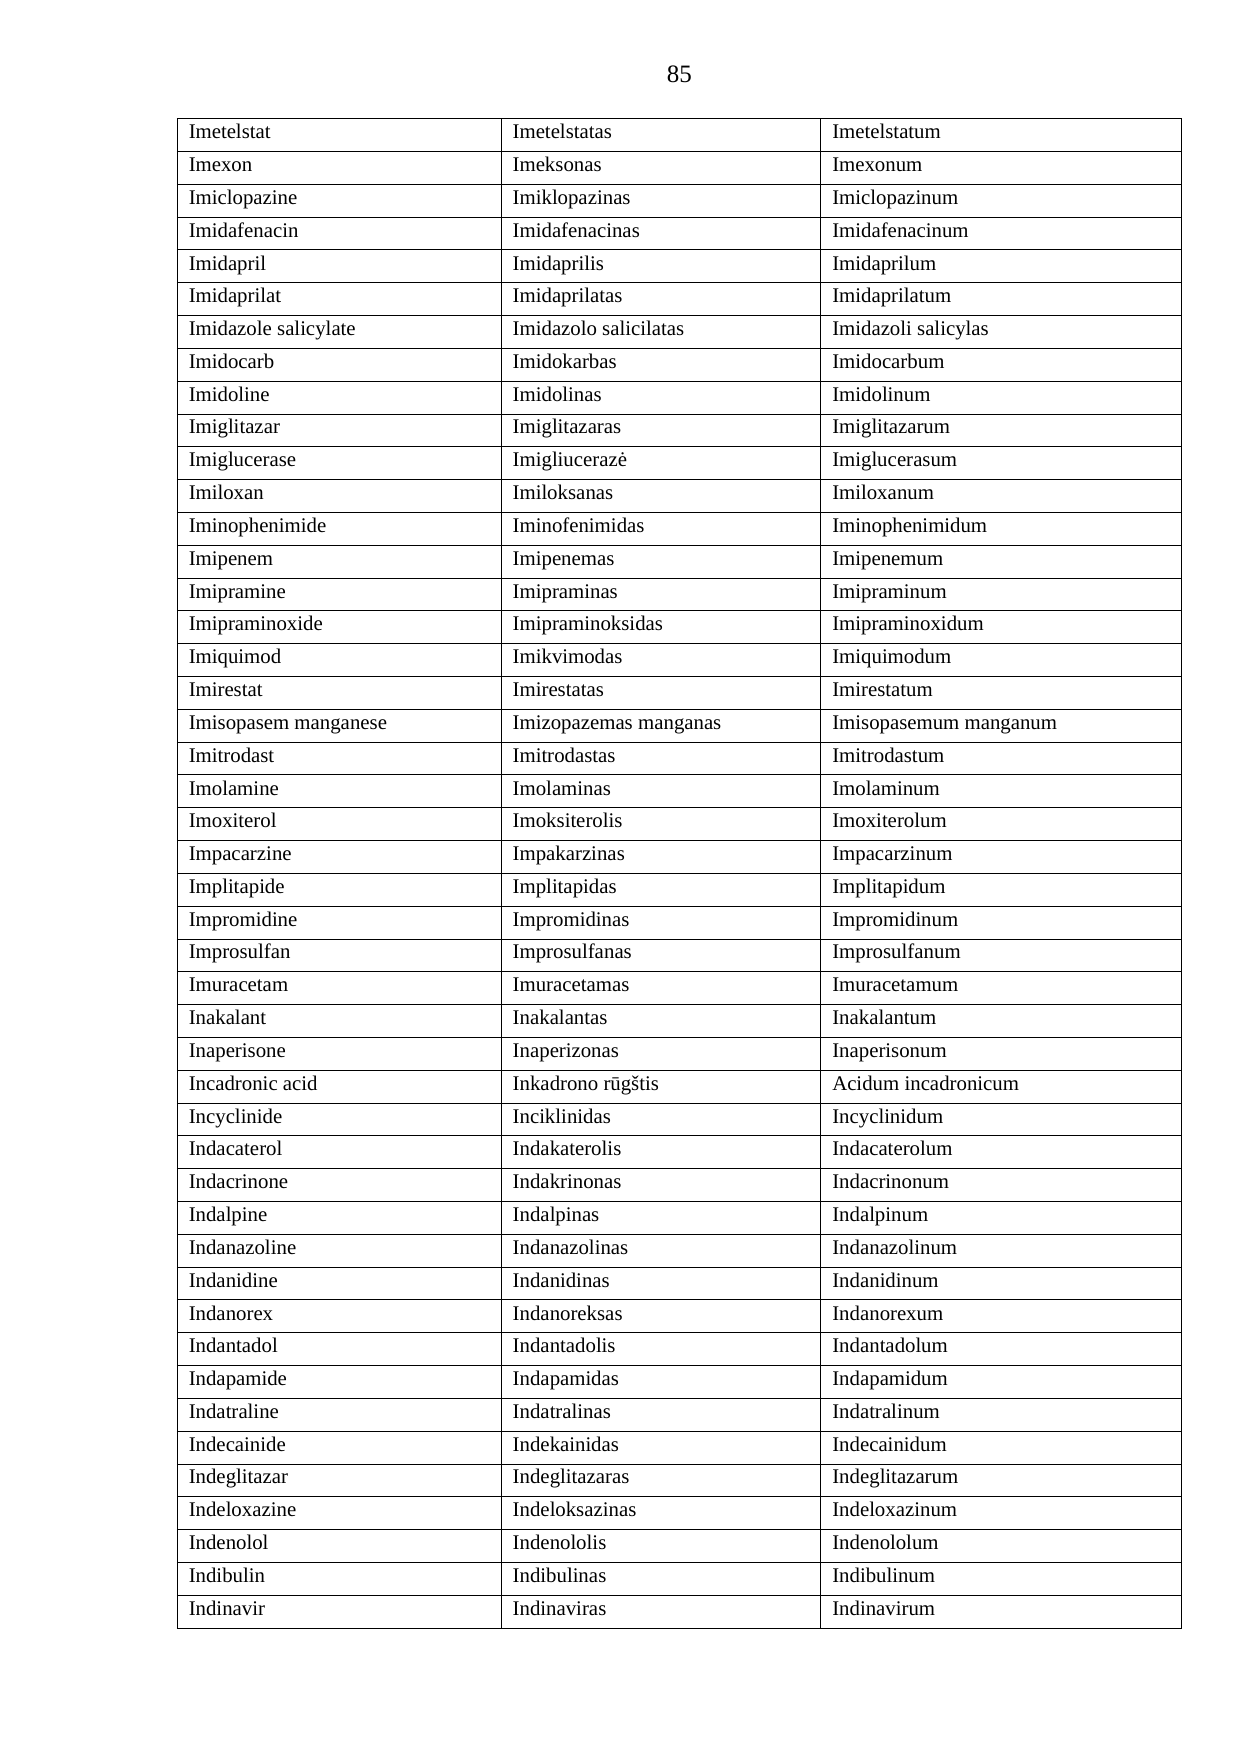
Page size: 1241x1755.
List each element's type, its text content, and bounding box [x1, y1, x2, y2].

table_cell Imidaprilatas [502, 283, 820, 315]
table_cell Imidocarb [178, 349, 501, 381]
table_cell Imipraminoxide [178, 611, 501, 643]
table_cell Indatralinas [502, 1399, 820, 1431]
table_cell Imidolinum [821, 382, 1181, 413]
table_cell Imidaprilis [502, 250, 820, 282]
table_cell Indinavirum [821, 1596, 1181, 1627]
table_cell Imizopazemas manganas [502, 710, 820, 742]
table_cell Imidoline [178, 382, 501, 413]
table_cell Incyclinide [178, 1104, 501, 1135]
table_cell Impacarzine [178, 841, 501, 873]
table_cell Indacaterolum [821, 1136, 1181, 1168]
table_cell Imisopasem manganese [178, 710, 501, 742]
table_cell Iminophenimidum [821, 513, 1181, 545]
table_cell Indacrinonum [821, 1169, 1181, 1201]
table_cell Imidolinas [502, 382, 820, 413]
table_cell Imexonum [821, 152, 1181, 184]
table_cell Imolaminum [821, 775, 1181, 807]
table_cell Indibulinum [821, 1563, 1181, 1595]
table_cell Indekainidas [502, 1432, 820, 1463]
table_cell Indakaterolis [502, 1136, 820, 1168]
table_cell Imipraminoxidum [821, 611, 1181, 643]
table_cell Imipraminoksidas [502, 611, 820, 643]
table_cell Improsulfanum [821, 940, 1181, 971]
table_cell Imetelstat [178, 119, 501, 151]
table_cell Imuracetamas [502, 972, 820, 1004]
table_cell Imetelstatas [502, 119, 820, 151]
table_cell Imolamine [178, 775, 501, 807]
table_cell Imidokarbas [502, 349, 820, 381]
table_cell Imipramine [178, 579, 501, 610]
table_cell Indibulin [178, 1563, 501, 1595]
table_cell Inakalantas [502, 1005, 820, 1037]
table_cell Imexon [178, 152, 501, 184]
table_cell Indenolol [178, 1530, 501, 1562]
table_cell Imiloksanas [502, 480, 820, 512]
table_cell Inakalantum [821, 1005, 1181, 1037]
table_cell Impakarzinas [502, 841, 820, 873]
table_cell Iminophenimide [178, 513, 501, 545]
table_cell Implitapidas [502, 874, 820, 906]
table_cell Imisopasemum manganum [821, 710, 1181, 742]
table_cell Imidaprilum [821, 250, 1181, 282]
table_cell Indantadol [178, 1333, 501, 1365]
table_cell Imiglucerasum [821, 447, 1181, 479]
table_cell Imidafenacin [178, 218, 501, 249]
table_cell Implitapidum [821, 874, 1181, 906]
table_cell Impacarzinum [821, 841, 1181, 873]
table_cell Imirestatas [502, 677, 820, 709]
table_cell Imiglucerase [178, 447, 501, 479]
table_cell Imirestat [178, 677, 501, 709]
table_cell Indanazolinum [821, 1235, 1181, 1267]
table_cell Indalpine [178, 1202, 501, 1234]
table_cell Imidafenacinas [502, 218, 820, 249]
table_cell Imiglitazaras [502, 415, 820, 446]
table_cell Iminofenimidas [502, 513, 820, 545]
table_cell Imoksiterolis [502, 808, 820, 840]
table_cell Inaperisone [178, 1038, 501, 1070]
table_cell Indeglitazarum [821, 1465, 1181, 1496]
table_cell Indantadolum [821, 1333, 1181, 1365]
table_cell Indanorexum [821, 1300, 1181, 1332]
table_cell Incadronic acid [178, 1071, 501, 1102]
table_cell Imidazoli salicylas [821, 316, 1181, 348]
table_cell Imiquimod [178, 644, 501, 676]
table_cell Imitrodastas [502, 743, 820, 774]
table_cell Indecainide [178, 1432, 501, 1463]
table_cell Imolaminas [502, 775, 820, 807]
table_cell Indacrinone [178, 1169, 501, 1201]
table_cell Indenololis [502, 1530, 820, 1562]
table_cell Imeksonas [502, 152, 820, 184]
table_cell Indibulinas [502, 1563, 820, 1595]
table_cell Indanidine [178, 1268, 501, 1299]
table_cell Imidaprilat [178, 283, 501, 315]
table_cell Indacaterol [178, 1136, 501, 1168]
table_cell Imiklopazinas [502, 185, 820, 217]
table_cell Imiclopazinum [821, 185, 1181, 217]
table_cell Imetelstatum [821, 119, 1181, 151]
table_cell Imiclopazine [178, 185, 501, 217]
table_cell Indenololum [821, 1530, 1181, 1562]
table_cell Indanazoline [178, 1235, 501, 1267]
table_cell Indapamidum [821, 1366, 1181, 1398]
table_cell Imipenemum [821, 546, 1181, 577]
table_cell Indeglitazaras [502, 1465, 820, 1496]
table_cell Imoxiterolum [821, 808, 1181, 840]
table_cell Imitrodast [178, 743, 501, 774]
table_cell Indalpinum [821, 1202, 1181, 1234]
table_cell Inaperisonum [821, 1038, 1181, 1070]
table_cell Indatraline [178, 1399, 501, 1431]
table_cell Indakrinonas [502, 1169, 820, 1201]
table_cell Indinavir [178, 1596, 501, 1627]
table_cell Indalpinas [502, 1202, 820, 1234]
table_cell Indeloxazine [178, 1497, 501, 1529]
table_cell Indanoreksas [502, 1300, 820, 1332]
table_cell Indeloxazinum [821, 1497, 1181, 1529]
table_cell Imiloxanum [821, 480, 1181, 512]
table_cell Imiglitazarum [821, 415, 1181, 446]
table_cell Improsulfan [178, 940, 501, 971]
table_cell Imidazole salicylate [178, 316, 501, 348]
table_cell Indanidinum [821, 1268, 1181, 1299]
table_cell Indeloksazinas [502, 1497, 820, 1529]
table_cell Imidafenacinum [821, 218, 1181, 249]
table_cell Indanorex [178, 1300, 501, 1332]
table_cell Imikvimodas [502, 644, 820, 676]
table_cell Indinaviras [502, 1596, 820, 1627]
table_cell Imuracetamum [821, 972, 1181, 1004]
table_cell Implitapide [178, 874, 501, 906]
table_cell Indeglitazar [178, 1465, 501, 1496]
table_cell Imitrodastum [821, 743, 1181, 774]
table_cell Indantadolis [502, 1333, 820, 1365]
table_cell Indanazolinas [502, 1235, 820, 1267]
table_cell Imidaprilatum [821, 283, 1181, 315]
table_cell Imidazolo salicilatas [502, 316, 820, 348]
table_cell Imoxiterol [178, 808, 501, 840]
table_cell Imidapril [178, 250, 501, 282]
table_cell Imuracetam [178, 972, 501, 1004]
table_cell Imidocarbum [821, 349, 1181, 381]
table_cell Impromidine [178, 907, 501, 938]
table_cell Inakalant [178, 1005, 501, 1037]
table_cell Incyclinidum [821, 1104, 1181, 1135]
table_cell Indanidinas [502, 1268, 820, 1299]
table_cell Indecainidum [821, 1432, 1181, 1463]
table_cell Inciklinidas [502, 1104, 820, 1135]
table_cell Inaperizonas [502, 1038, 820, 1070]
table_cell Imiglitazar [178, 415, 501, 446]
table_cell Improsulfanas [502, 940, 820, 971]
table_cell Inkadrono rūgštis [502, 1071, 820, 1102]
table_cell Impromidinas [502, 907, 820, 938]
table_cell Imipraminum [821, 579, 1181, 610]
table_cell Acidum incadronicum [821, 1071, 1181, 1102]
table_cell Indapamide [178, 1366, 501, 1398]
table_cell Imipenemas [502, 546, 820, 577]
table_cell Imipenem [178, 546, 501, 577]
table_cell Imipraminas [502, 579, 820, 610]
table_cell Impromidinum [821, 907, 1181, 938]
table_cell Imigliucerazė [502, 447, 820, 479]
table_cell Indatralinum [821, 1399, 1181, 1431]
table_cell Imiloxan [178, 480, 501, 512]
table_cell Imiquimodum [821, 644, 1181, 676]
table_cell Imirestatum [821, 677, 1181, 709]
table_cell Indapamidas [502, 1366, 820, 1398]
